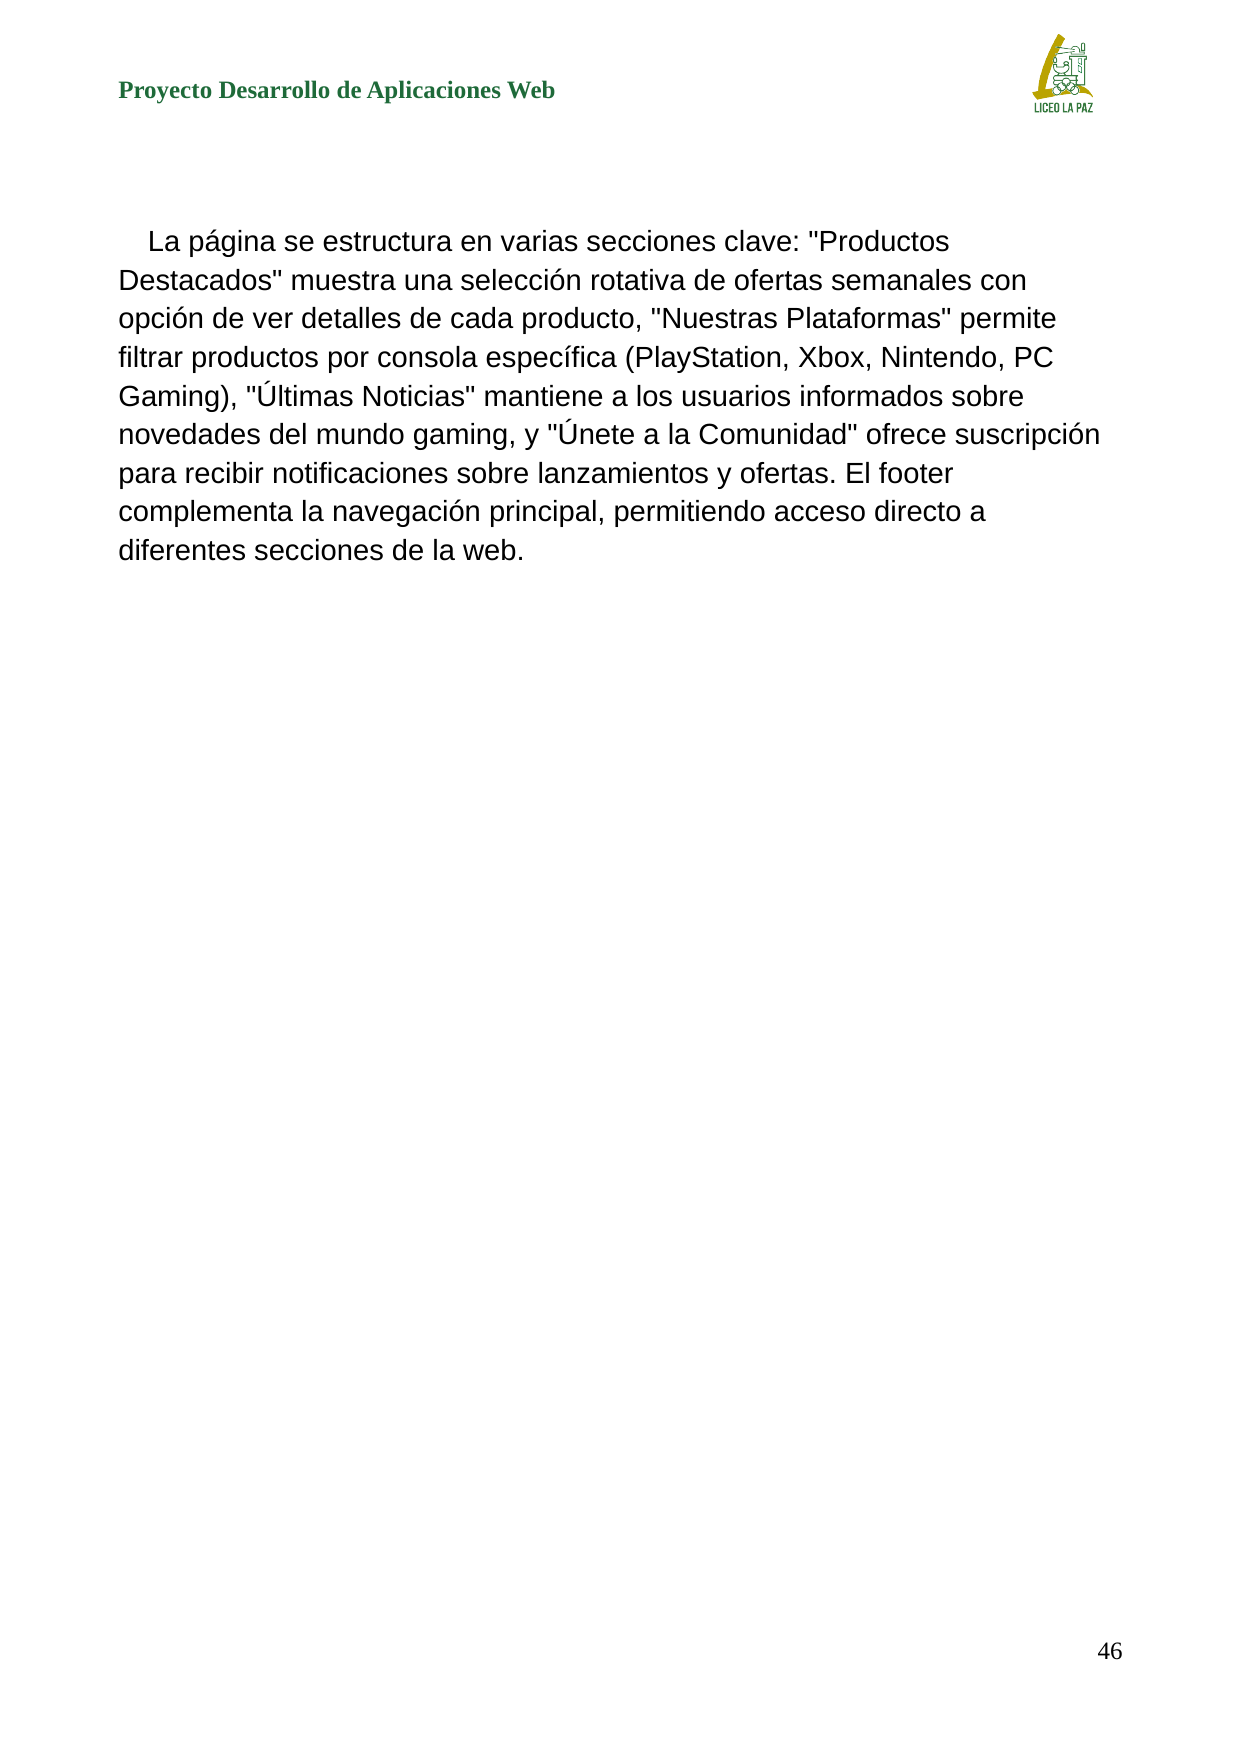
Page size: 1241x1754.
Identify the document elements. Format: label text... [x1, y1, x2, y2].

picture [1025, 26, 1100, 121]
text La página se estructura en varias secciones clave: "Productos Destacados" muestra una selección rotativa de ofertas semanales con opción de ver detalles de cada producto, "Nuestras Plataformas" permite filtrar productos por consola específica (PlayStation, Xbox, Nintendo, PC Gaming), "Últimas Noticias" mantiene a los usuarios informados sobre novedades del mundo gaming, y "Únete a la Comunidad" ofrece suscripción para recibir notificaciones sobre lanzamientos y ofertas. El footer complementa la navegación principal, permitiendo acceso directo a diferentes secciones de la web. [118, 224, 1122, 566]
